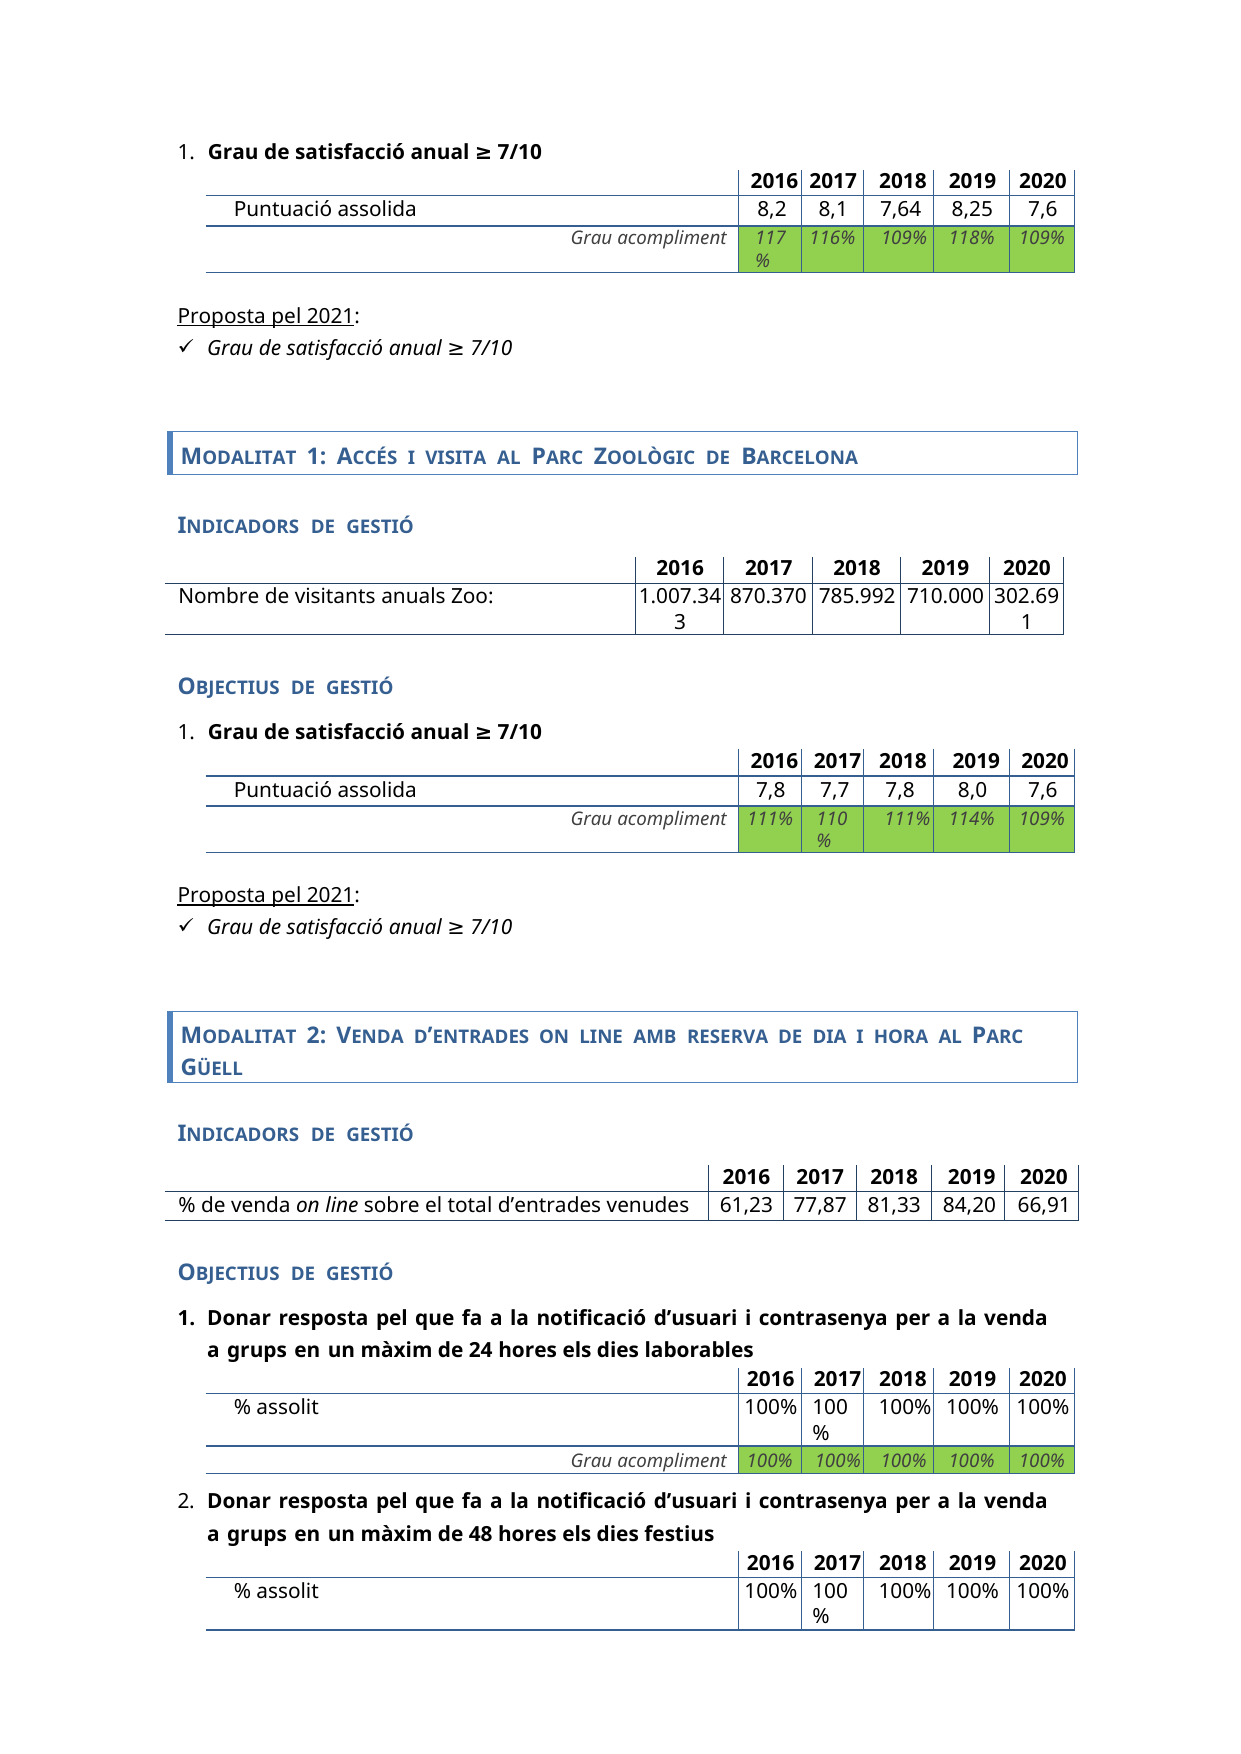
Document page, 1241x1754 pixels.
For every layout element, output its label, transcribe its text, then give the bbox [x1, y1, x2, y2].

table_cell 100% [802, 1447, 863, 1473]
table_header 2017 [784, 1165, 856, 1191]
table_cell 100% [802, 1394, 863, 1445]
table_cell 77,87 [784, 1192, 856, 1220]
table_header 2019 [934, 1551, 1009, 1577]
table_header 7,7 [802, 777, 863, 805]
table_header 2019 [934, 1368, 1009, 1393]
table_cell 100% [864, 1394, 933, 1445]
table_header MODALITAT 1: ACCÉS I VISITA AL PARC ZOOLÒGIC DE BARCELONA [173, 432, 1077, 474]
table_header 2018 [857, 1165, 931, 1191]
table_header 2016 [636, 557, 723, 582]
table_cell 8,2 [739, 196, 801, 224]
table_cell % assolit [206, 1578, 738, 1628]
table_cell 114% [934, 807, 1009, 852]
table_cell 100% [1010, 1394, 1074, 1445]
table_header [206, 170, 738, 195]
table_cell 8,1 [802, 196, 863, 224]
table_cell 84,20 [932, 1192, 1004, 1220]
table_header [206, 1368, 738, 1393]
table_header 2020 [1010, 1368, 1074, 1393]
table_cell 116% [802, 227, 863, 272]
table_cell 100% [934, 1578, 1009, 1628]
table_header 2016 [709, 1165, 783, 1191]
table_cell 111% [864, 807, 933, 852]
table_header 2020 [1010, 1551, 1074, 1577]
table_cell 100% [739, 1394, 801, 1445]
table_header 2016 [739, 170, 801, 195]
table_cell % de venda on line sobre el total d’entrades venudes [165, 1192, 708, 1220]
table_cell Grau acompliment [206, 807, 738, 852]
table_header 2018 [864, 1551, 933, 1577]
table_header [165, 557, 635, 582]
table_cell 109% [1010, 807, 1074, 852]
table_cell 8,25 [934, 196, 1009, 224]
table_header 2018 [864, 749, 933, 775]
table_cell 100% [934, 1447, 1009, 1473]
table_header 2017 [724, 557, 812, 582]
table_cell 100% [864, 1578, 933, 1628]
table_header 8,0 [934, 777, 1009, 805]
list Grau de satisfacció anual ≥ 7/10 [177, 333, 1090, 361]
table_cell 100% [864, 1447, 933, 1473]
table_header 2020 [1010, 749, 1074, 775]
list Grau de satisfacció anual ≥ 7/10 [177, 912, 1090, 941]
table_cell 61,23 [709, 1192, 783, 1220]
table_header 2020 [990, 557, 1063, 582]
table_header 2020 [1005, 1165, 1078, 1191]
subtitle 1. Grau de satisfacció anual ≥ 7/10 [177, 717, 1090, 746]
table_cell 7,6 [1010, 196, 1074, 224]
table_header MODALITAT 2: VENDA D’ENTRADES ON LINE AMB RESERVA DE DIA I HORA AL PARC GÜELL [173, 1012, 1077, 1082]
table_header 2016 [739, 749, 801, 775]
table_header [206, 749, 738, 775]
table_header 2018 [864, 170, 933, 195]
table_cell 110% [802, 807, 863, 852]
table_header 2019 [901, 557, 989, 582]
table_header 2018 [864, 1368, 933, 1393]
table_header 2017 [802, 1551, 863, 1577]
table_cell 100% [739, 1578, 801, 1628]
table_header 2019 [932, 1165, 1004, 1191]
text Proposta pel 2021: [177, 880, 1090, 908]
table_cell 100% [1010, 1578, 1074, 1628]
text Proposta pel 2021: [177, 301, 1090, 329]
table_cell 109% [864, 227, 933, 272]
table_cell Puntuació assolida [206, 196, 738, 224]
table_header [206, 1551, 738, 1577]
table_cell 7,64 [864, 196, 933, 224]
text INDICADORS DE GESTIÓ [177, 1116, 1090, 1148]
text OBJECTIUS DE GESTIÓ [177, 670, 1090, 701]
subtitle 1. Grau de satisfacció anual ≥ 7/10 [177, 137, 1090, 166]
table_cell 1.007.343 [636, 584, 723, 634]
table_header 2018 [813, 557, 900, 582]
table_cell Nombre de visitants anuals Zoo: [165, 584, 635, 634]
table_header 7,8 [739, 777, 801, 805]
table_cell 100% [802, 1578, 863, 1628]
table_header 2020 [1010, 170, 1074, 195]
table_header 2016 [739, 1368, 801, 1393]
table_cell 710.000 [901, 584, 989, 634]
text OBJECTIUS DE GESTIÓ [177, 1256, 1090, 1287]
table_cell 302.691 [990, 584, 1063, 634]
table_cell 100% [1010, 1447, 1074, 1473]
list Donar resposta pel que fa a la notificació d’usuari i contrasenya per a la venda a grups en un màxim de 48 hores els dies festius [177, 1486, 1062, 1547]
table_cell 870.370 [724, 584, 812, 634]
table_header 7,6 [1010, 777, 1074, 805]
table_header 7,8 [864, 777, 933, 805]
table_cell 118% [934, 227, 1009, 272]
table_header 2017 [802, 749, 863, 775]
table_cell 109% [1010, 227, 1074, 272]
table_header 2019 [934, 749, 1009, 775]
text INDICADORS DE GESTIÓ [177, 508, 1090, 540]
table_cell % assolit [206, 1394, 738, 1445]
table_cell 100% [934, 1394, 1009, 1445]
table_cell Grau acompliment [206, 1447, 738, 1473]
table_cell Grau acompliment [206, 227, 738, 272]
table_cell 117% [739, 227, 801, 272]
table_header 2016 [739, 1551, 801, 1577]
table_cell 100% [739, 1447, 801, 1473]
table_cell 66,91 [1005, 1192, 1078, 1220]
table_header Puntuació assolida [206, 777, 738, 805]
table_header [165, 1165, 708, 1191]
table_header 2017 [802, 1368, 863, 1393]
table_header 2019 [934, 170, 1009, 195]
table_cell 81,33 [857, 1192, 931, 1220]
subtitle Donar resposta pel que fa a la notificació d’usuari i contrasenya per a la venda a grups en un màxim de 24 hores els dies laborables [177, 1303, 1062, 1364]
table_cell 111% [739, 807, 801, 852]
table_header 2017 [802, 170, 863, 195]
table_cell 785.992 [813, 584, 900, 634]
